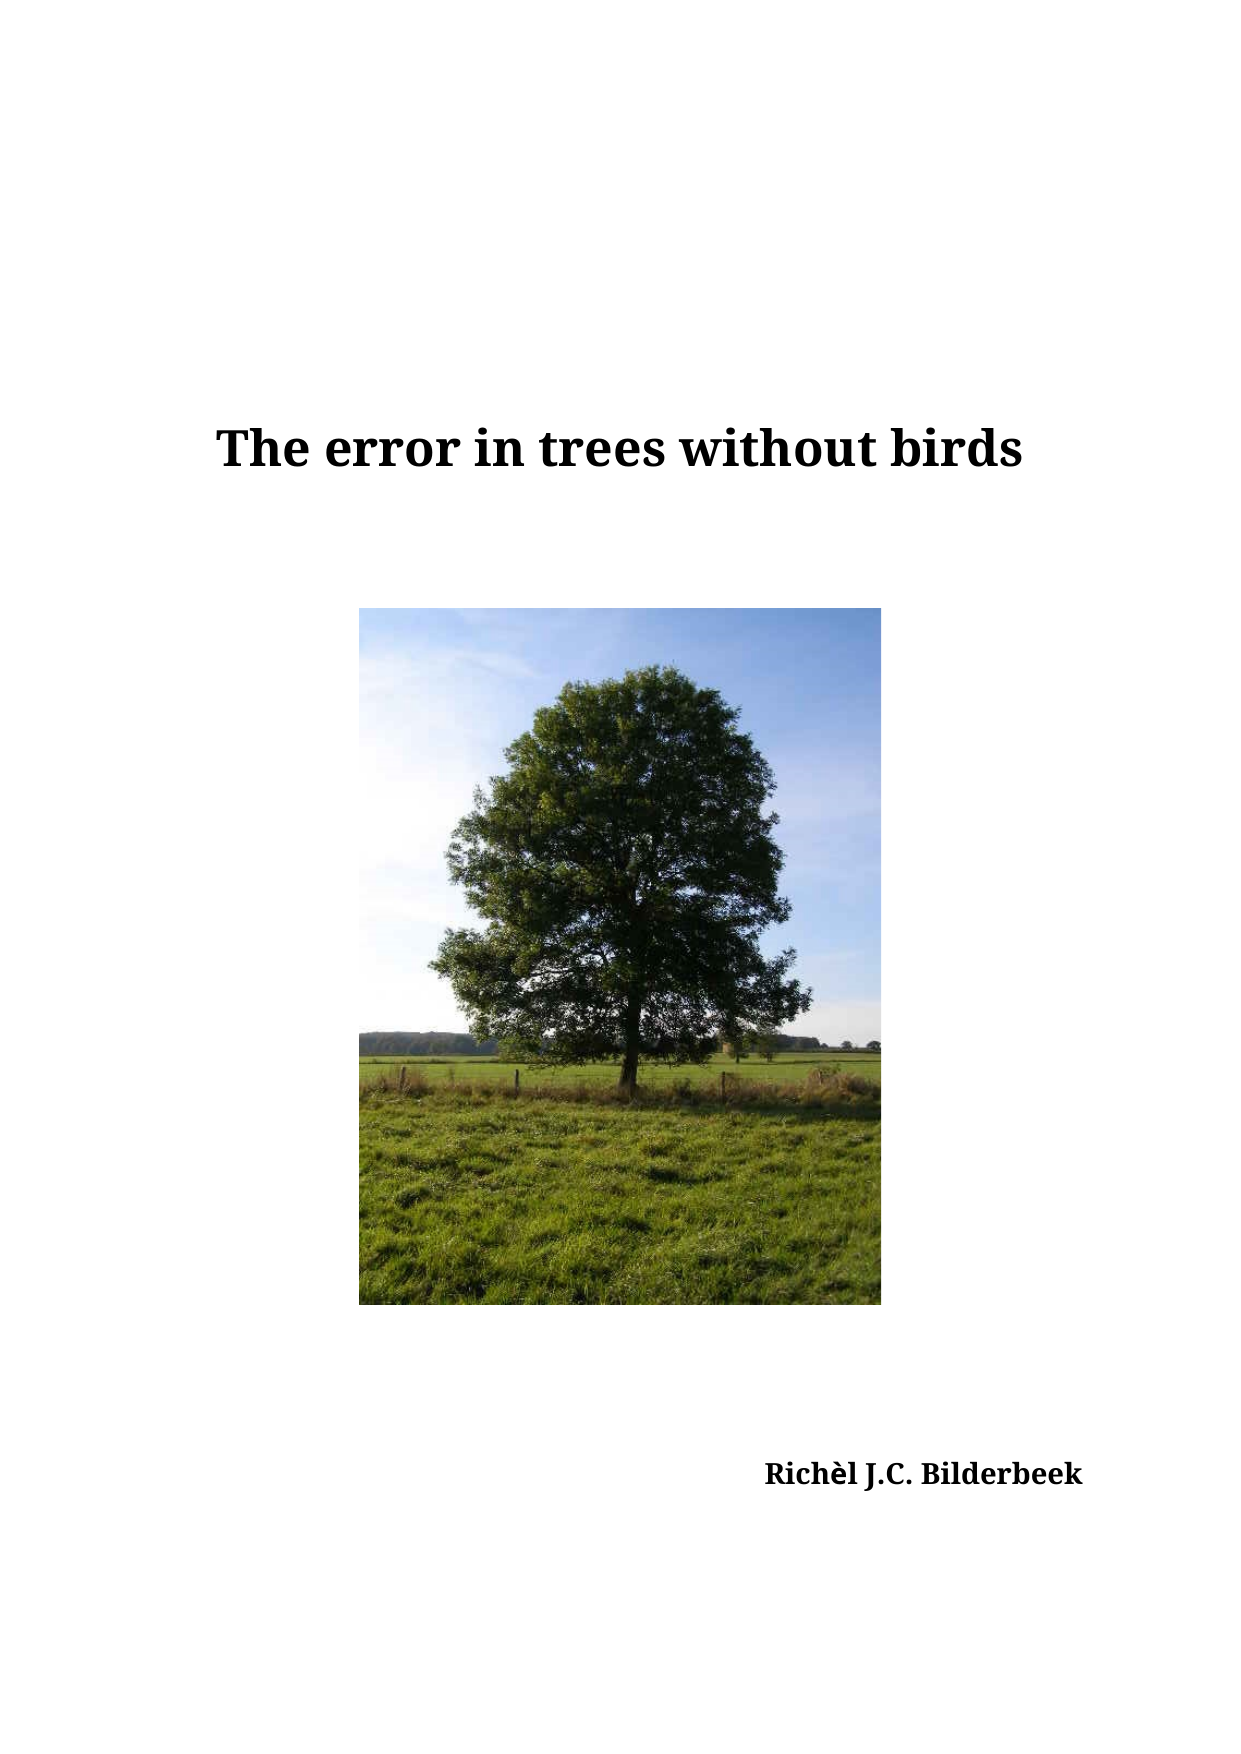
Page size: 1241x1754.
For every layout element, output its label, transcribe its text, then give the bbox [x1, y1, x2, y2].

table_cell [150, 482, 1090, 608]
table_cell Richèl J.C. Bilderbeek [150, 1453, 1090, 1522]
table_cell [150, 608, 359, 642]
table_cell The error in trees without birds [150, 414, 1090, 482]
table_cell [150, 642, 1090, 1453]
picture [359, 608, 882, 1305]
table_cell [882, 608, 1090, 642]
table_cell [150, 252, 1090, 413]
table_header [150, 150, 1090, 252]
